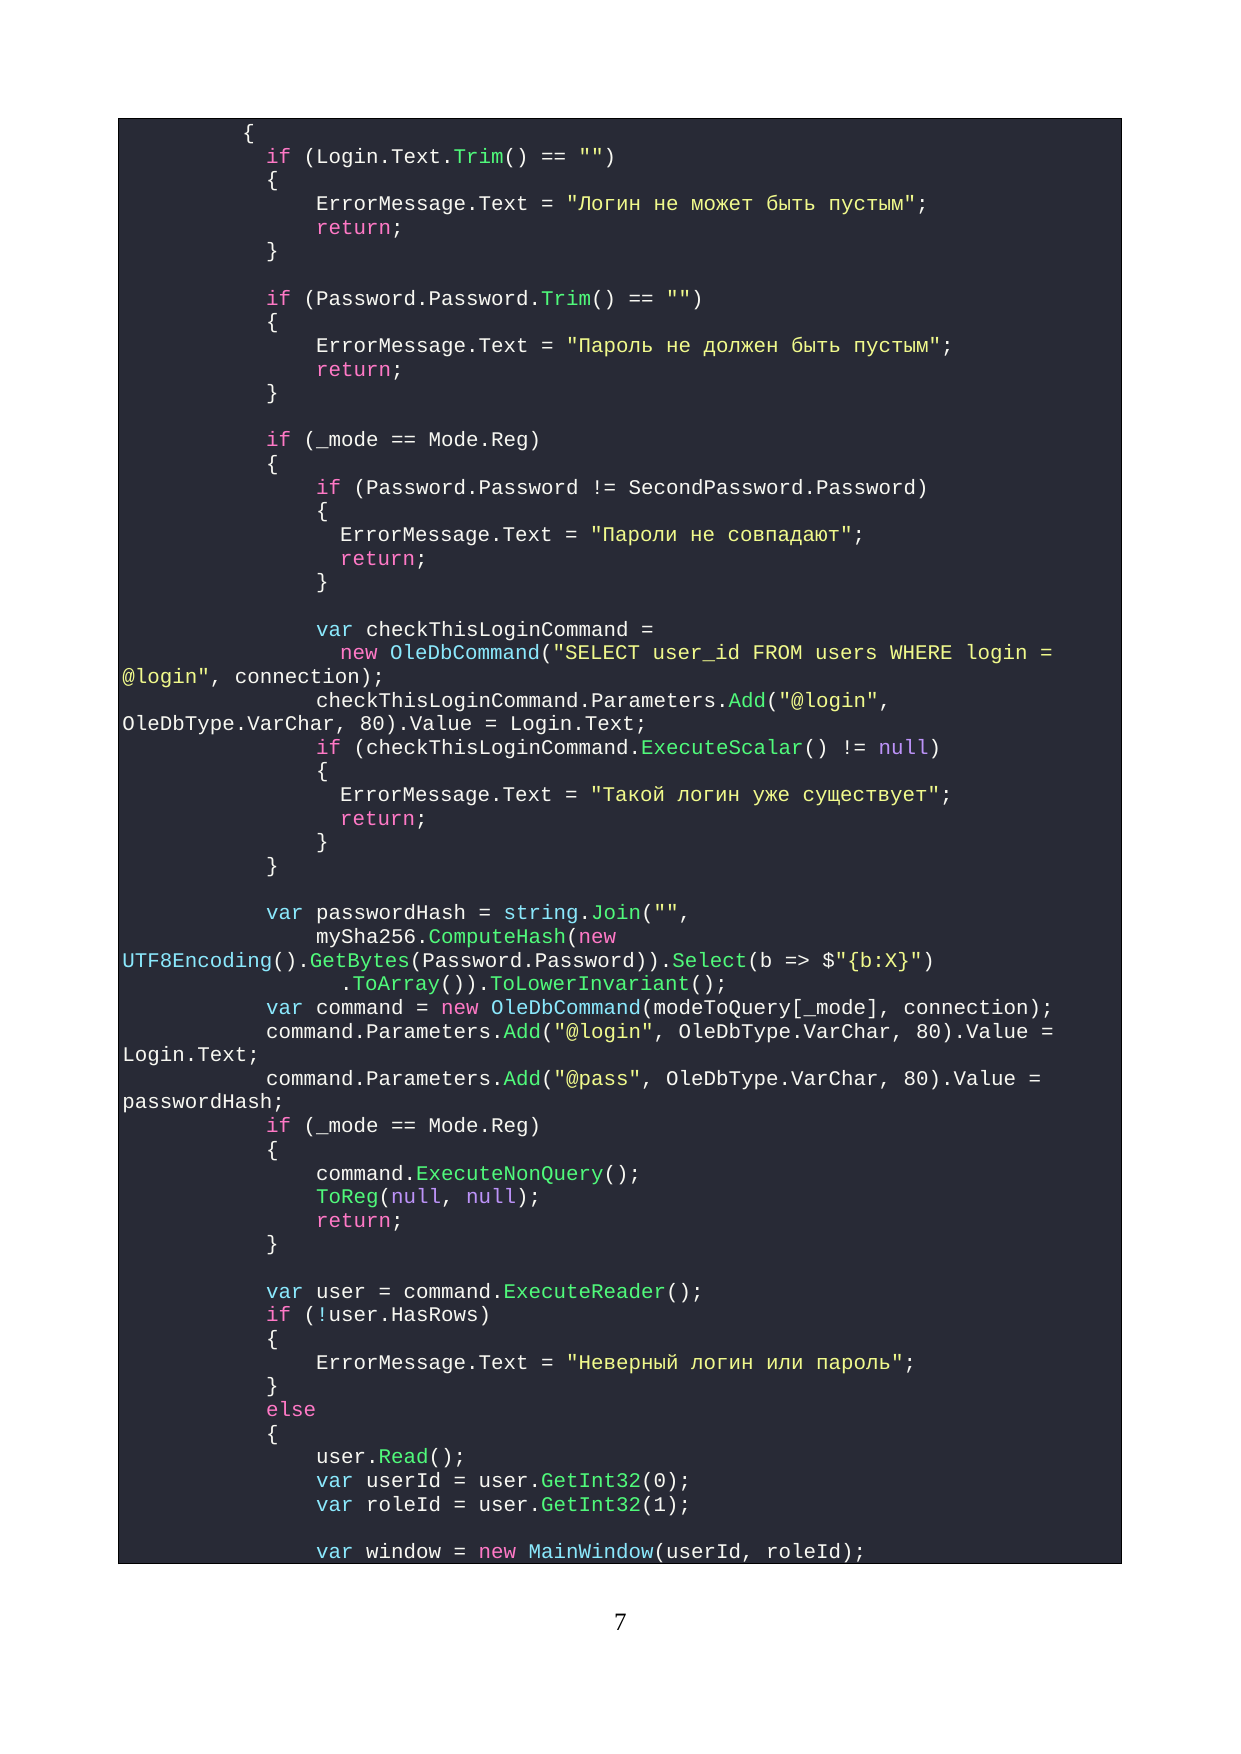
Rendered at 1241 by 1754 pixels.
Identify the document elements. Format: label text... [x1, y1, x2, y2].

text return; [119, 544, 1121, 567]
text } [119, 1229, 1121, 1253]
text var checkThisLoginCommand = [119, 615, 1121, 638]
text ToReg(null, null); [119, 1182, 1121, 1206]
text } [119, 236, 1121, 260]
text { [119, 1419, 1121, 1442]
text { [119, 1324, 1121, 1348]
text command.ExecuteNonQuery(); [119, 1158, 1121, 1182]
text command.Parameters.Add("@login", OleDbType.VarChar, 80).Value = Login.Text; [119, 1017, 1121, 1064]
text { [119, 496, 1121, 520]
text ErrorMessage.Text = "Неверный логин или пароль"; [119, 1348, 1121, 1371]
text } [119, 378, 1121, 402]
text ErrorMessage.Text = "Пароль не должен быть пустым"; [119, 331, 1121, 354]
text { [119, 1135, 1121, 1158]
text var user = command.ExecuteReader(); [119, 1277, 1121, 1300]
text if (checkThisLoginCommand.ExecuteScalar() != null) [119, 733, 1121, 757]
text } [119, 851, 1121, 875]
text { [119, 757, 1121, 780]
text if (_mode == Mode.Reg) [119, 1111, 1121, 1135]
text var command = new OleDbCommand(modeToQuery[_mode], connection); [119, 993, 1121, 1017]
text else [119, 1395, 1121, 1419]
text return; [119, 354, 1121, 378]
text } [119, 1371, 1121, 1395]
text } [119, 827, 1121, 851]
text var window = new MainWindow(userId, roleId); [119, 1537, 1121, 1563]
text if (Password.Password.Trim() == "") [119, 284, 1121, 307]
text if (Password.Password != SecondPassword.Password) [119, 473, 1121, 496]
text } [119, 567, 1121, 591]
text { [119, 449, 1121, 473]
text return; [119, 804, 1121, 827]
text user.Read(); [119, 1442, 1121, 1466]
text ErrorMessage.Text = "Логин не может быть пустым"; [119, 189, 1121, 213]
text if (!user.HasRows) [119, 1300, 1121, 1324]
text ErrorMessage.Text = "Такой логин уже существует"; [119, 780, 1121, 804]
text new OleDbCommand("SELECT user_id FROM users WHERE login = @login", connection); [119, 638, 1121, 686]
text command.Parameters.Add("@pass", OleDbType.VarChar, 80).Value = passwordHash; [119, 1064, 1121, 1111]
text { [119, 307, 1121, 331]
text { [119, 119, 1121, 142]
text var roleId = user.GetInt32(1); [119, 1489, 1121, 1513]
text checkThisLoginCommand.Parameters.Add("@login", OleDbType.VarChar, 80).Value = Login.Text; [119, 686, 1121, 733]
text var userId = user.GetInt32(0); [119, 1466, 1121, 1489]
text .ToArray()).ToLowerInvariant(); [119, 969, 1121, 993]
text return; [119, 213, 1121, 236]
text ErrorMessage.Text = "Пароли не совпадают"; [119, 520, 1121, 544]
text if (Login.Text.Trim() == "") [119, 142, 1121, 165]
text var passwordHash = string.Join("", [119, 898, 1121, 922]
text mySha256.ComputeHash(new UTF8Encoding().GetBytes(Password.Password)).Select(b => $"{b:X}") [119, 922, 1121, 969]
text return; [119, 1206, 1121, 1229]
text { [119, 165, 1121, 189]
text if (_mode == Mode.Reg) [119, 426, 1121, 449]
